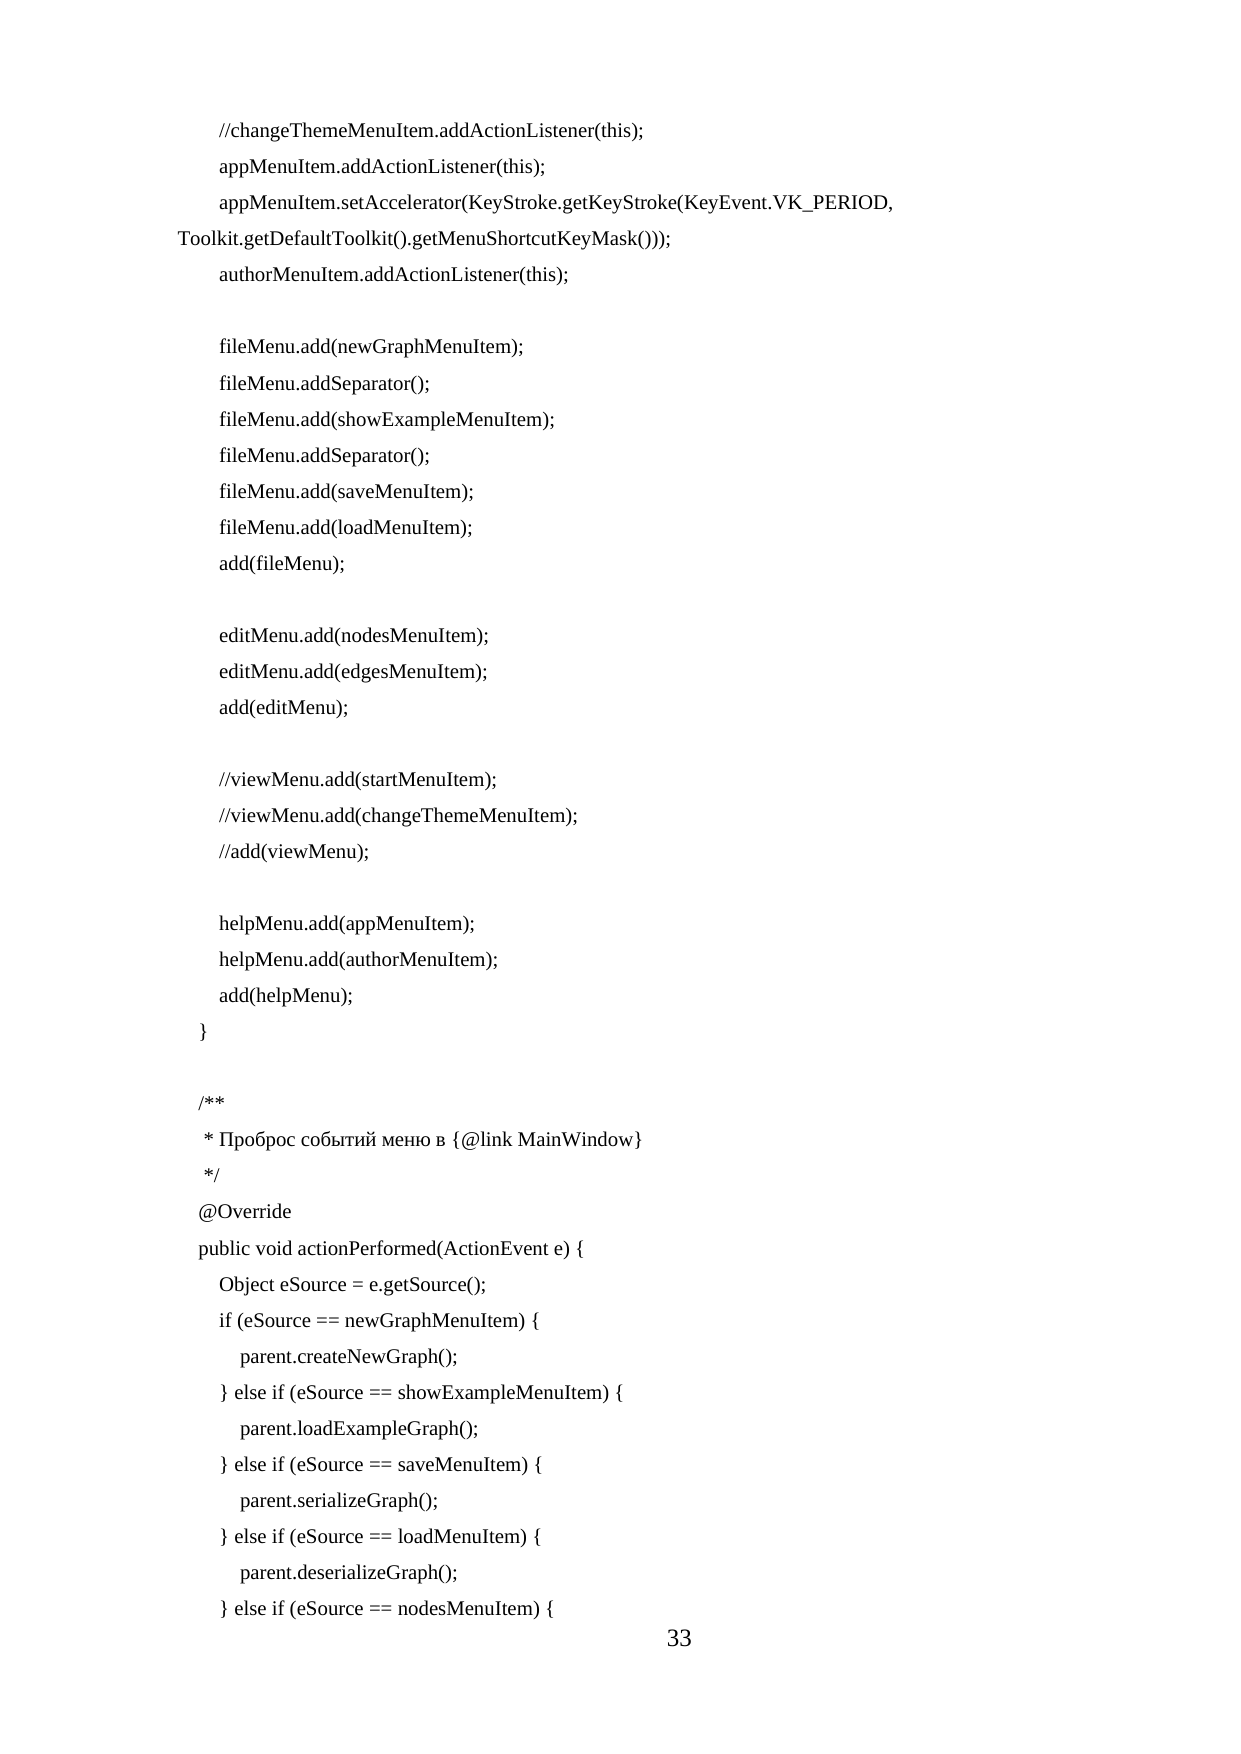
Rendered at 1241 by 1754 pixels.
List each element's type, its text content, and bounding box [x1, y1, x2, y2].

text } [177, 1019, 1181, 1043]
text fileMenu.addSeparator(); [177, 370, 1181, 394]
text } else if (eSource == nodesMenuItem) { [177, 1596, 1181, 1620]
text @Override [177, 1199, 1181, 1223]
text helpMenu.add(authorMenuItem); [177, 947, 1181, 971]
text } else if (eSource == saveMenuItem) { [177, 1452, 1181, 1476]
text } else if (eSource == showExampleMenuItem) { [177, 1379, 1181, 1404]
text //changeThemeMenuItem.addActionListener(this); [177, 118, 1181, 142]
text } else if (eSource == loadMenuItem) { [177, 1524, 1181, 1548]
text helpMenu.add(appMenuItem); [177, 911, 1181, 935]
text editMenu.add(nodesMenuItem); [177, 623, 1181, 647]
text */ [177, 1163, 1181, 1187]
text fileMenu.addSeparator(); [177, 442, 1181, 467]
text fileMenu.add(showExampleMenuItem); [177, 406, 1181, 431]
text //viewMenu.add(changeThemeMenuItem); [177, 803, 1181, 827]
text /** [177, 1091, 1181, 1115]
text fileMenu.add(loadMenuItem); [177, 514, 1181, 539]
text parent.loadExampleGraph(); [177, 1416, 1181, 1440]
text appMenuItem.addActionListener(this); [177, 154, 1181, 178]
text Object eSource = e.getSource(); [177, 1271, 1181, 1296]
text add(helpMenu); [177, 983, 1181, 1007]
text editMenu.add(edgesMenuItem); [177, 659, 1181, 683]
text if (eSource == newGraphMenuItem) { [177, 1307, 1181, 1332]
text fileMenu.add(newGraphMenuItem); [177, 334, 1181, 358]
text fileMenu.add(saveMenuItem); [177, 478, 1181, 503]
text parent.serializeGraph(); [177, 1488, 1181, 1512]
text add(fileMenu); [177, 551, 1181, 575]
text //add(viewMenu); [177, 839, 1181, 863]
text add(editMenu); [177, 695, 1181, 719]
text appMenuItem.setAccelerator(KeyStroke.getKeyStroke(KeyEvent.VK_PERIOD, Toolkit.getDefaultToolkit().getMenuShortcutKeyMask())); [177, 190, 1181, 250]
text parent.deserializeGraph(); [177, 1560, 1181, 1584]
text parent.createNewGraph(); [177, 1343, 1181, 1368]
text * Проброс событий меню в {@link MainWindow} [177, 1127, 1181, 1151]
text //viewMenu.add(startMenuItem); [177, 767, 1181, 791]
text public void actionPerformed(ActionEvent e) { [177, 1235, 1181, 1259]
text authorMenuItem.addActionListener(this); [177, 262, 1181, 286]
